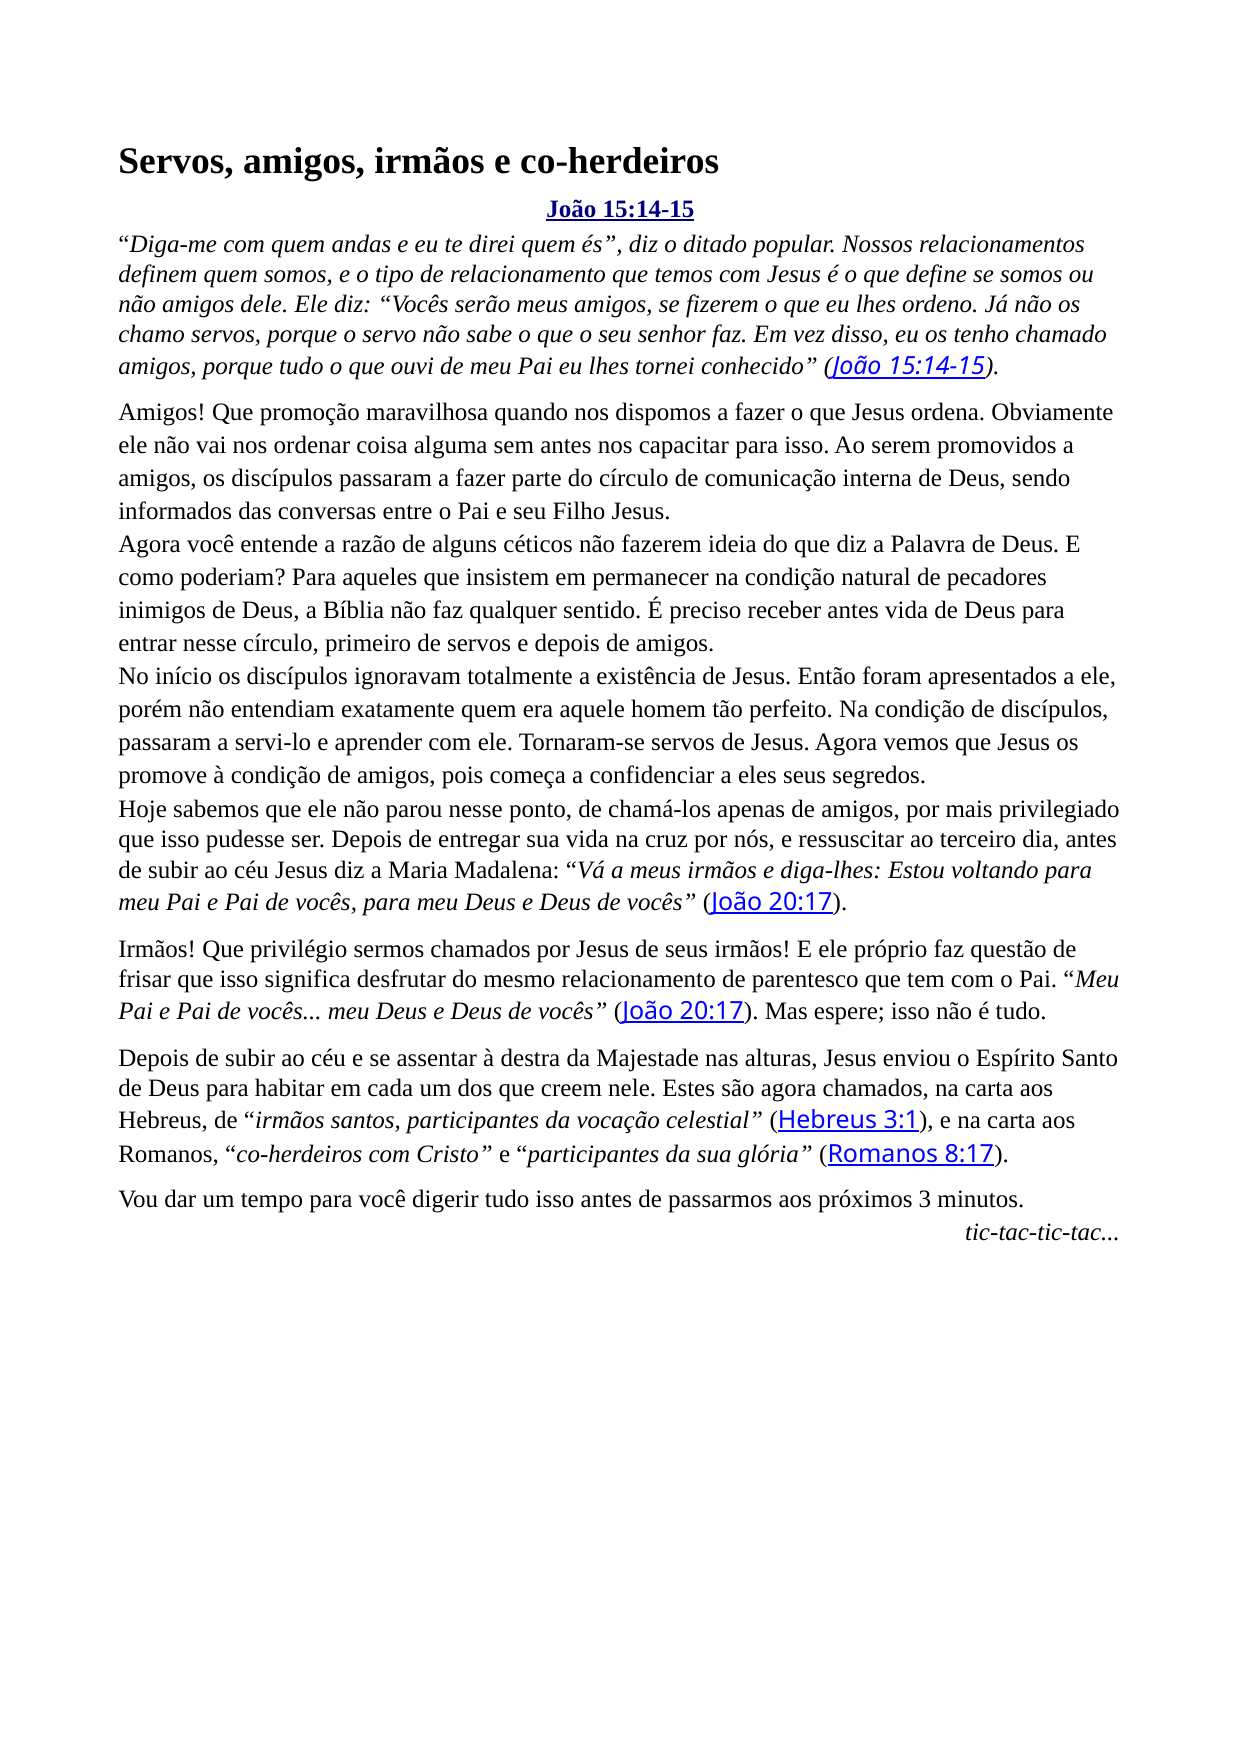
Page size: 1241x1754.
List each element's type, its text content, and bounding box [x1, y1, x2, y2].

text Depois de subir ao céu e se assentar à destra da Majestade nas alturas, Jesus enviou o Espírito Santo de Deus para habitar em cada um dos que creem nele. Estes são agora chamados, na carta aos Hebreus, de “irmãos santos, participantes da vocação celestial” (Hebreus 3:1), e na carta aos Romanos, “co-herdeiros com Cristo” e “participantes da sua glória” (Romanos 8:17). [118, 1041, 1122, 1170]
text Irmãos! Que privilégio sermos chamados por Jesus de seus irmãos! E ele próprio faz questão de frisar que isso significa desfrutar do mesmo relacionamento de parentesco que tem com o Pai. “Meu Pai e Pai de vocês... meu Deus e Deus de vocês” (João 20:17). Mas espere; isso não é tudo. [118, 932, 1122, 1027]
text Amigos! Que promoção maravilhosa quando nos dispomos a fazer o que Jesus ordena. Obviamente ele não vai nos ordenar coisa alguma sem antes nos capacitar para isso. Ao serem promovidos a amigos, os discípulos passaram a fazer parte do círculo de comunicação interna de Deus, sendo informados das conversas entre o Pai e seu Filho Jesus. [118, 397, 1122, 525]
text “Diga-me com quem andas e eu te direi quem és”, diz o ditado popular. Nossos relacionamentos definem quem somos, e o tipo de relacionamento que temos com Jesus é o que define se somos ou não amigos dele. Ele diz: “Vocês serão meus amigos, se fizerem o que eu lhes ordeno. Já não os chamo servos, porque o servo não sabe o que o seu senhor faz. Em vez disso, eu os tenho chamado amigos, porque tudo o que ouvi de meu Pai eu lhes tornei conhecido” (João 15:14-15). [118, 228, 1122, 382]
text Vou dar um tempo para você digerir tudo isso antes de passarmos aos próximos 3 minutos. [118, 1184, 1122, 1213]
text Hoje sabemos que ele não parou nesse ponto, de chamá-los apenas de amigos, por mais privilegiado que isso pudesse ser. Depois de entregar sua vida na cruz por nós, e ressuscitar ao terceiro dia, antes de subir ao céu Jesus diz a Maria Madalena: “Vá a meus irmãos e diga-lhes: Estou voltando para meu Pai e Pai de vocês, para meu Deus e Deus de vocês” (João 20:17). [118, 793, 1122, 917]
text tic-tac-tic-tac... [118, 1217, 1122, 1246]
text Agora você entende a razão de alguns céticos não fazerem ideia do que diz a Palavra de Deus. E como poderiam? Para aqueles que insistem em permanecer na condição natural de pecadores inimigos de Deus, a Bíblia não faz qualquer sentido. É preciso receber antes vida de Deus para entrar nesse círculo, primeiro de servos e depois de amigos. [118, 529, 1122, 657]
subtitle Servos, amigos, irmãos e co-herdeiros [118, 139, 1122, 182]
text João 15:14-15 [118, 194, 1122, 223]
text No início os discípulos ignoravam totalmente a existência de Jesus. Então foram apresentados a ele, porém não entendiam exatamente quem era aquele homem tão perfeito. Na condição de discípulos, passaram a servi-lo e aprender com ele. Tornaram-se servos de Jesus. Agora vemos que Jesus os promove à condição de amigos, pois começa a confidenciar a eles seus segredos. [118, 661, 1122, 789]
